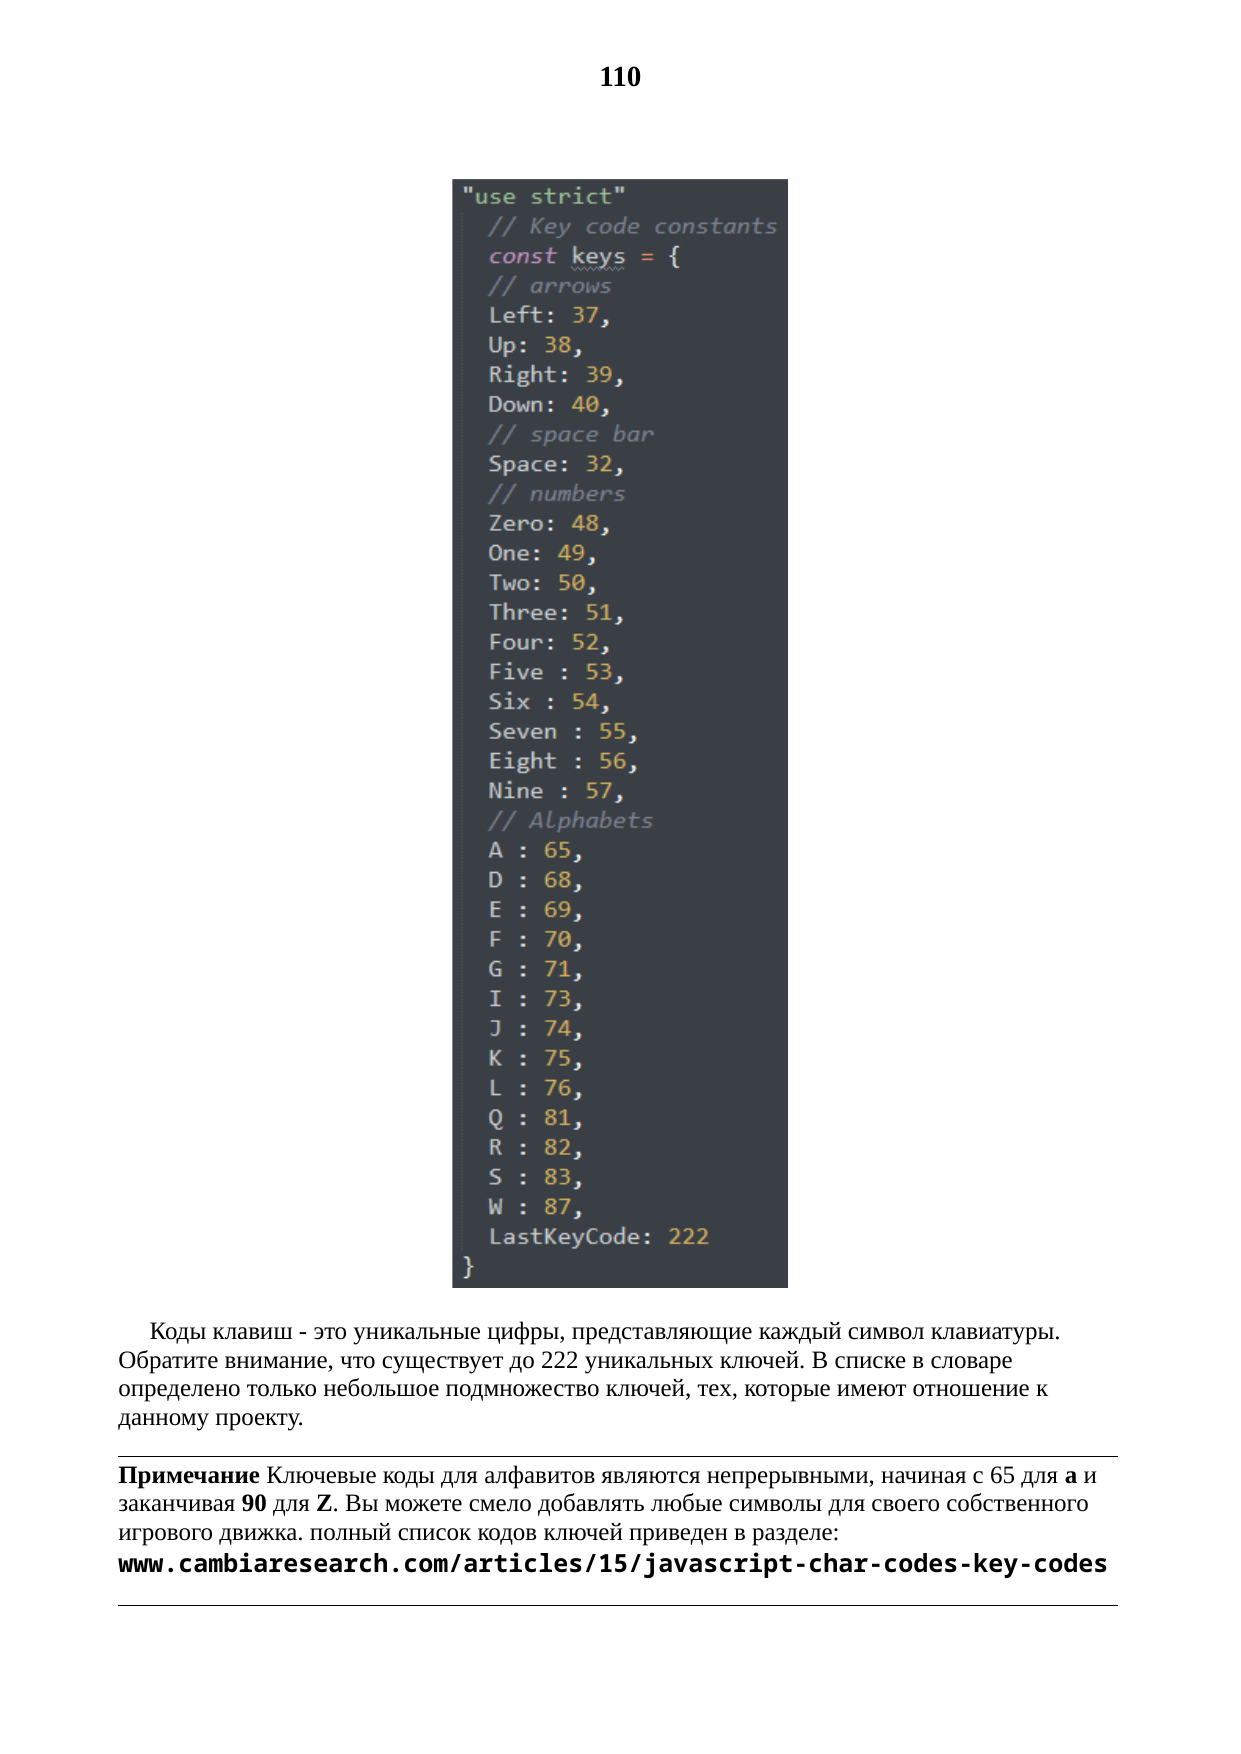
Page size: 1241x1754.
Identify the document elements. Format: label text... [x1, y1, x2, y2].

picture [452, 179, 788, 1288]
text Примечание Ключевые коды для алфавитов являются непрерывными, начиная с 65 для a и [118, 1460, 1122, 1488]
text заканчивая 90 для Z. Вы можете смело добавлять любые символы для своего собственного игрового движка. полный список кодов ключей приведен в разделе: www.cambiaresearch.com/articles/15/javascript-char-codes-key-codes [118, 1488, 1122, 1580]
text Коды клавиш - это уникальные цифры, представляющие каждый символ клавиатуры. Обратите внимание, что существует до 222 уникальных ключей. В списке в словаре определено только небольшое подмножество ключей, тех, которые имеют отношение к данному проекту. [118, 1316, 1122, 1431]
